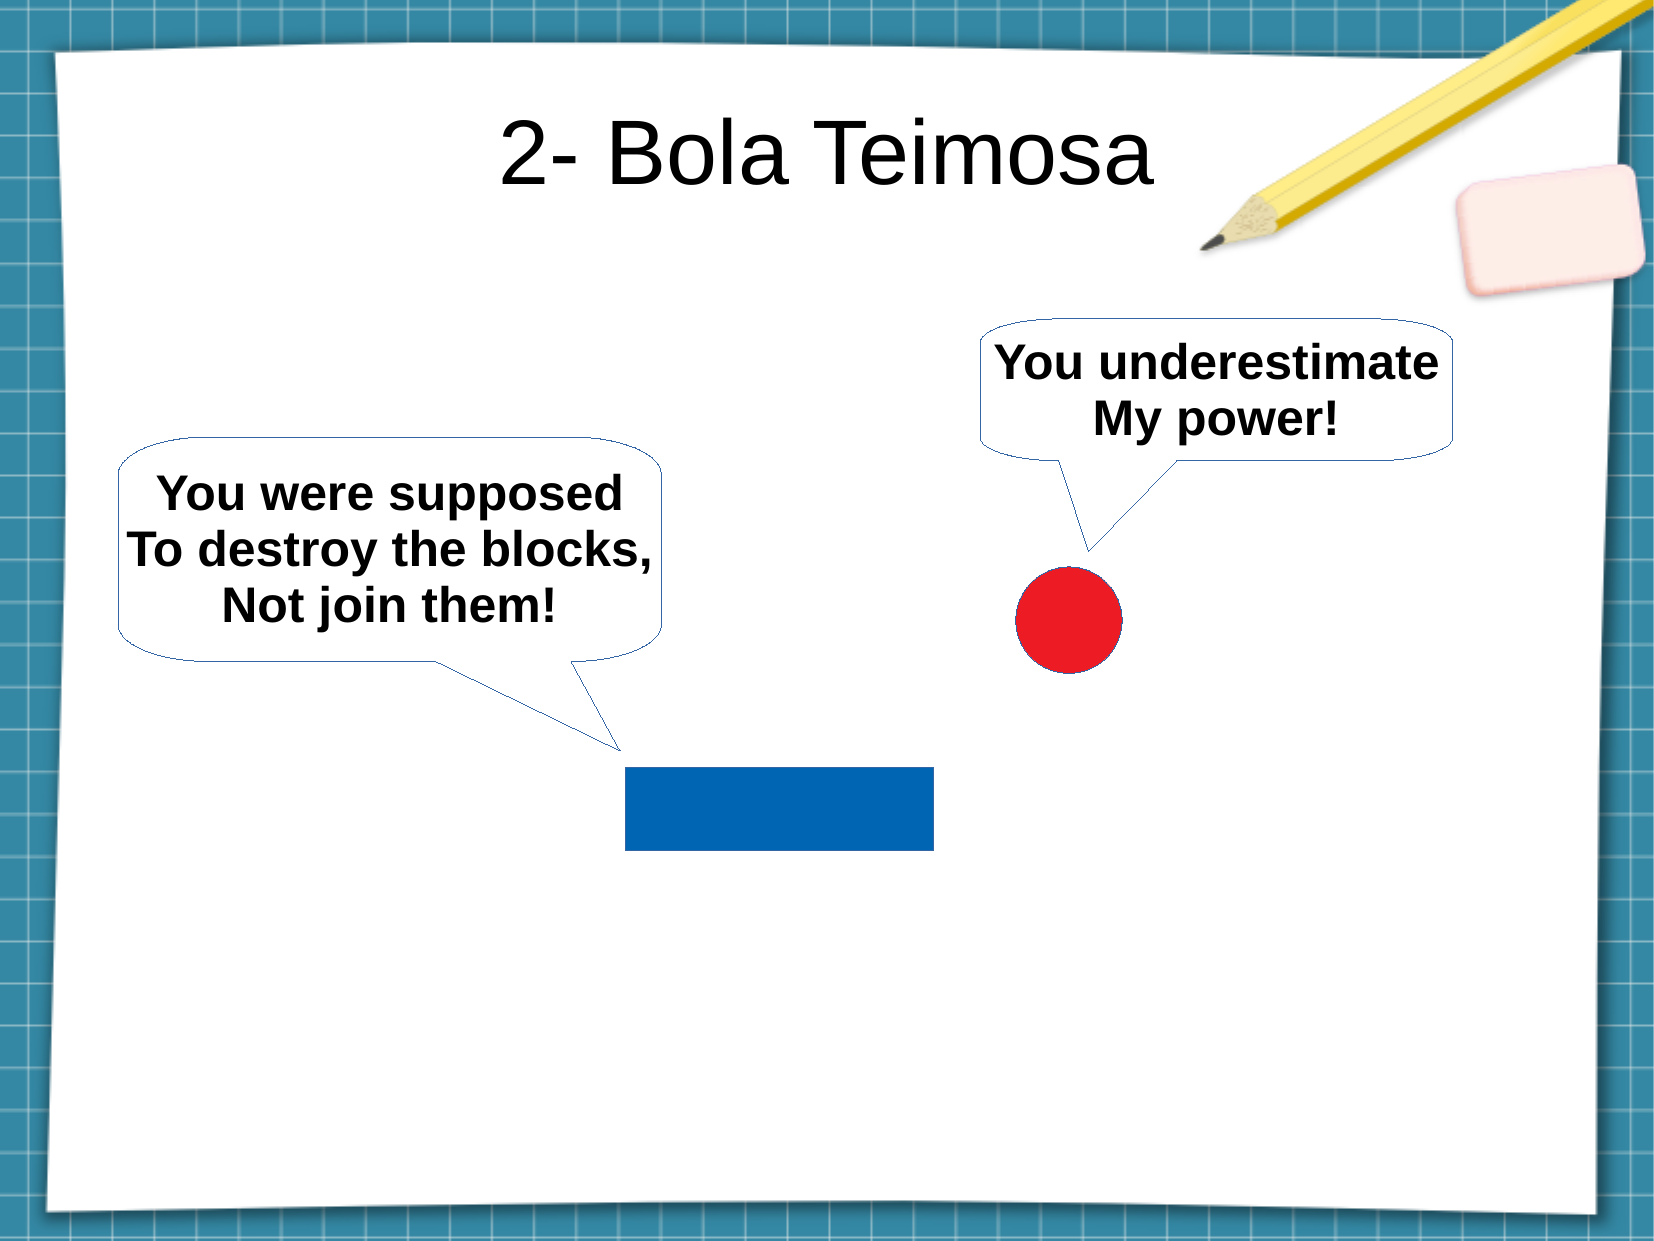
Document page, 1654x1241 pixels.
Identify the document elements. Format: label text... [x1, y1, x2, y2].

text_box [625, 767, 934, 851]
title 2- Bola Teimosa [82, 49, 1571, 257]
text_box You were supposed To destroy the blocks, Not join them! [118, 437, 662, 751]
text_box [1015, 566, 1123, 674]
text_box You underestimate My power! [980, 318, 1453, 552]
picture [0, 0, 1654, 1241]
